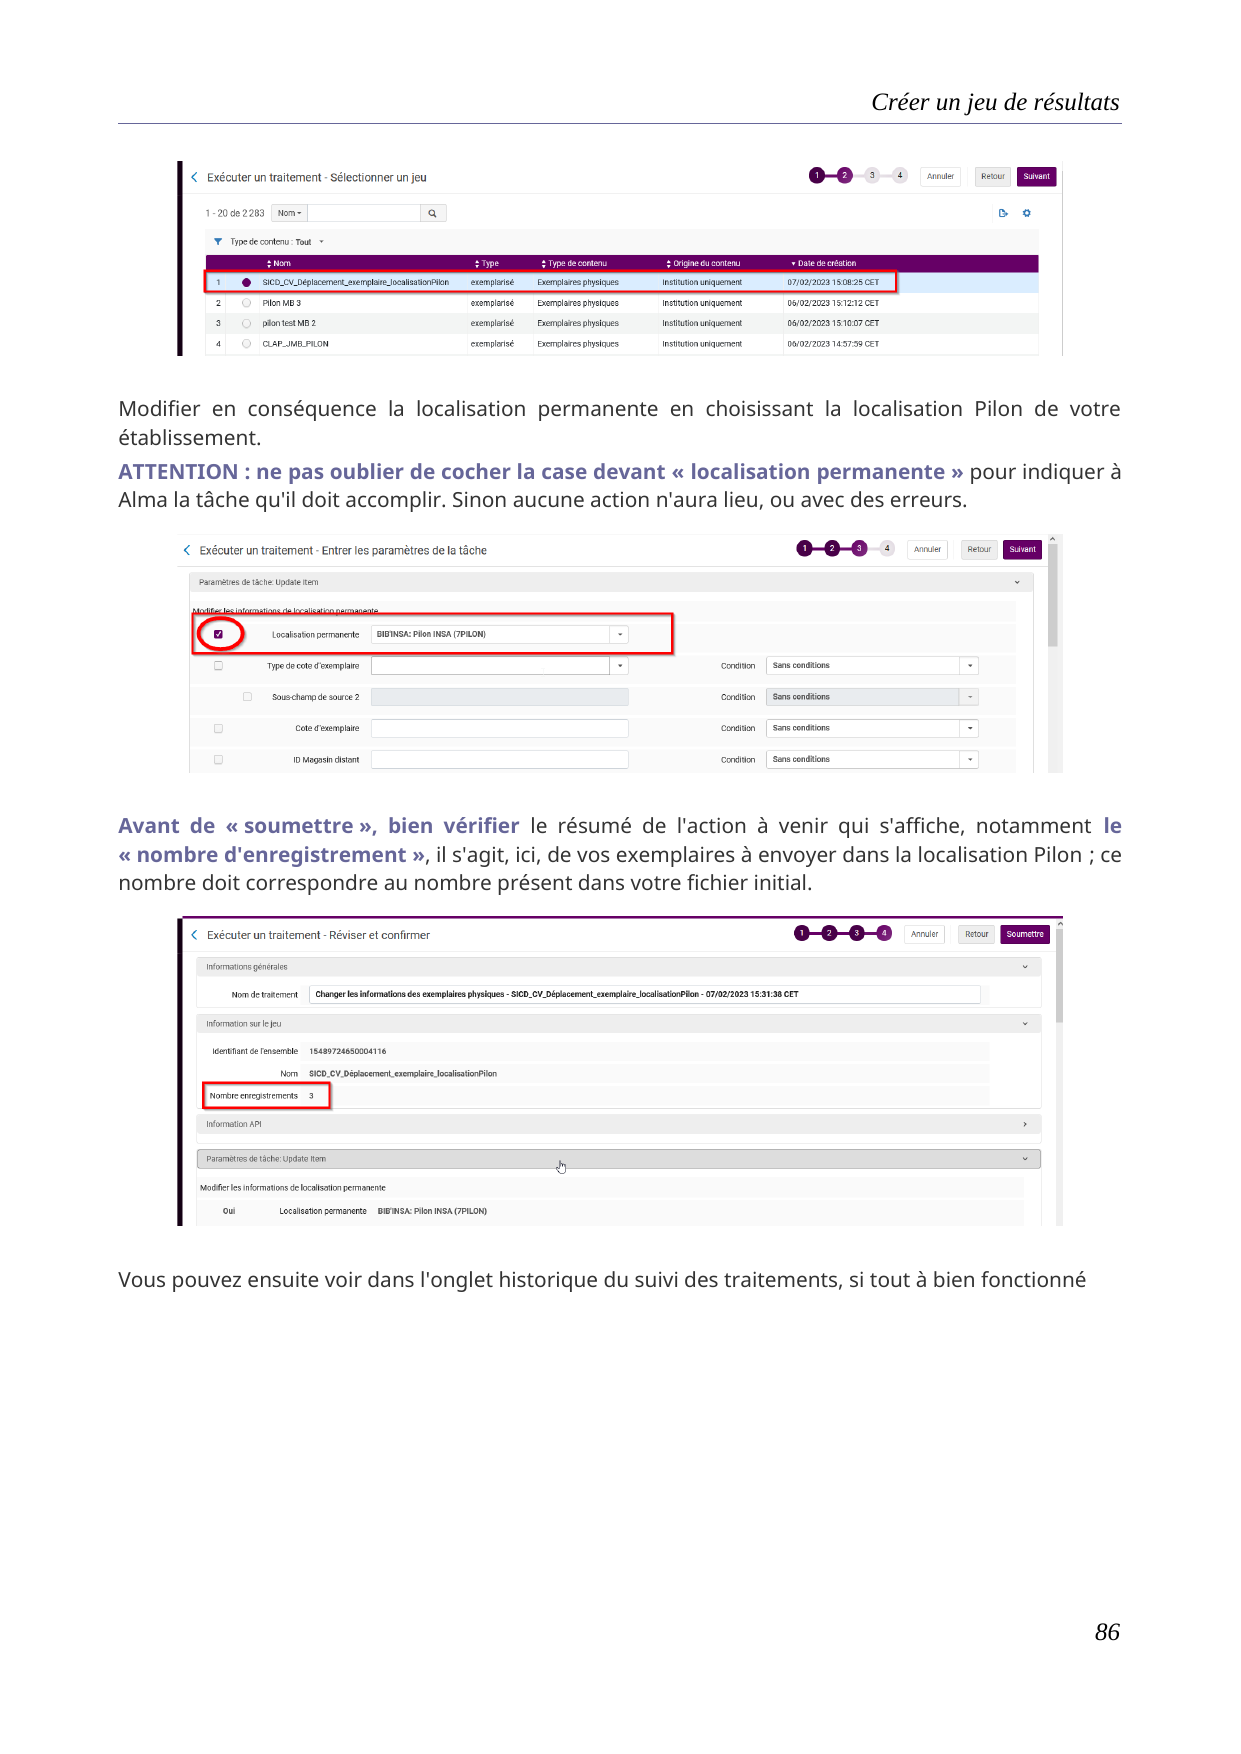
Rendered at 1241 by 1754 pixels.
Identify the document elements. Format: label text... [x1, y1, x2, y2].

picture [177, 916, 1063, 1226]
picture [177, 161, 1063, 356]
picture [177, 534, 1063, 773]
text Avant de « soumettre », bien vérifier le résumé de l'action à venir qui s'affiche, notamment le « nombre d'enregistrement », il s'agit, ici, de vos exemplaires à envoyer dans la localisation Pilon ; ce nombre doit correspondre au nombre présent dans votre fichier initial. [118, 812, 1122, 897]
text Vous pouvez ensuite voir dans l'onglet historique du suivi des traitements, si tout à bien fonctionné [118, 1265, 1122, 1293]
text ATTENTION : ne pas oublier de cocher la case devant « localisation permanente » pour indiquer à Alma la tâche qu'il doit accomplir. Sinon aucune action n'aura lieu, ou avec des erreurs. [118, 457, 1122, 514]
text Modifier en conséquence la localisation permanente en choisissant la localisation Pilon de votre établissement. [118, 394, 1122, 451]
